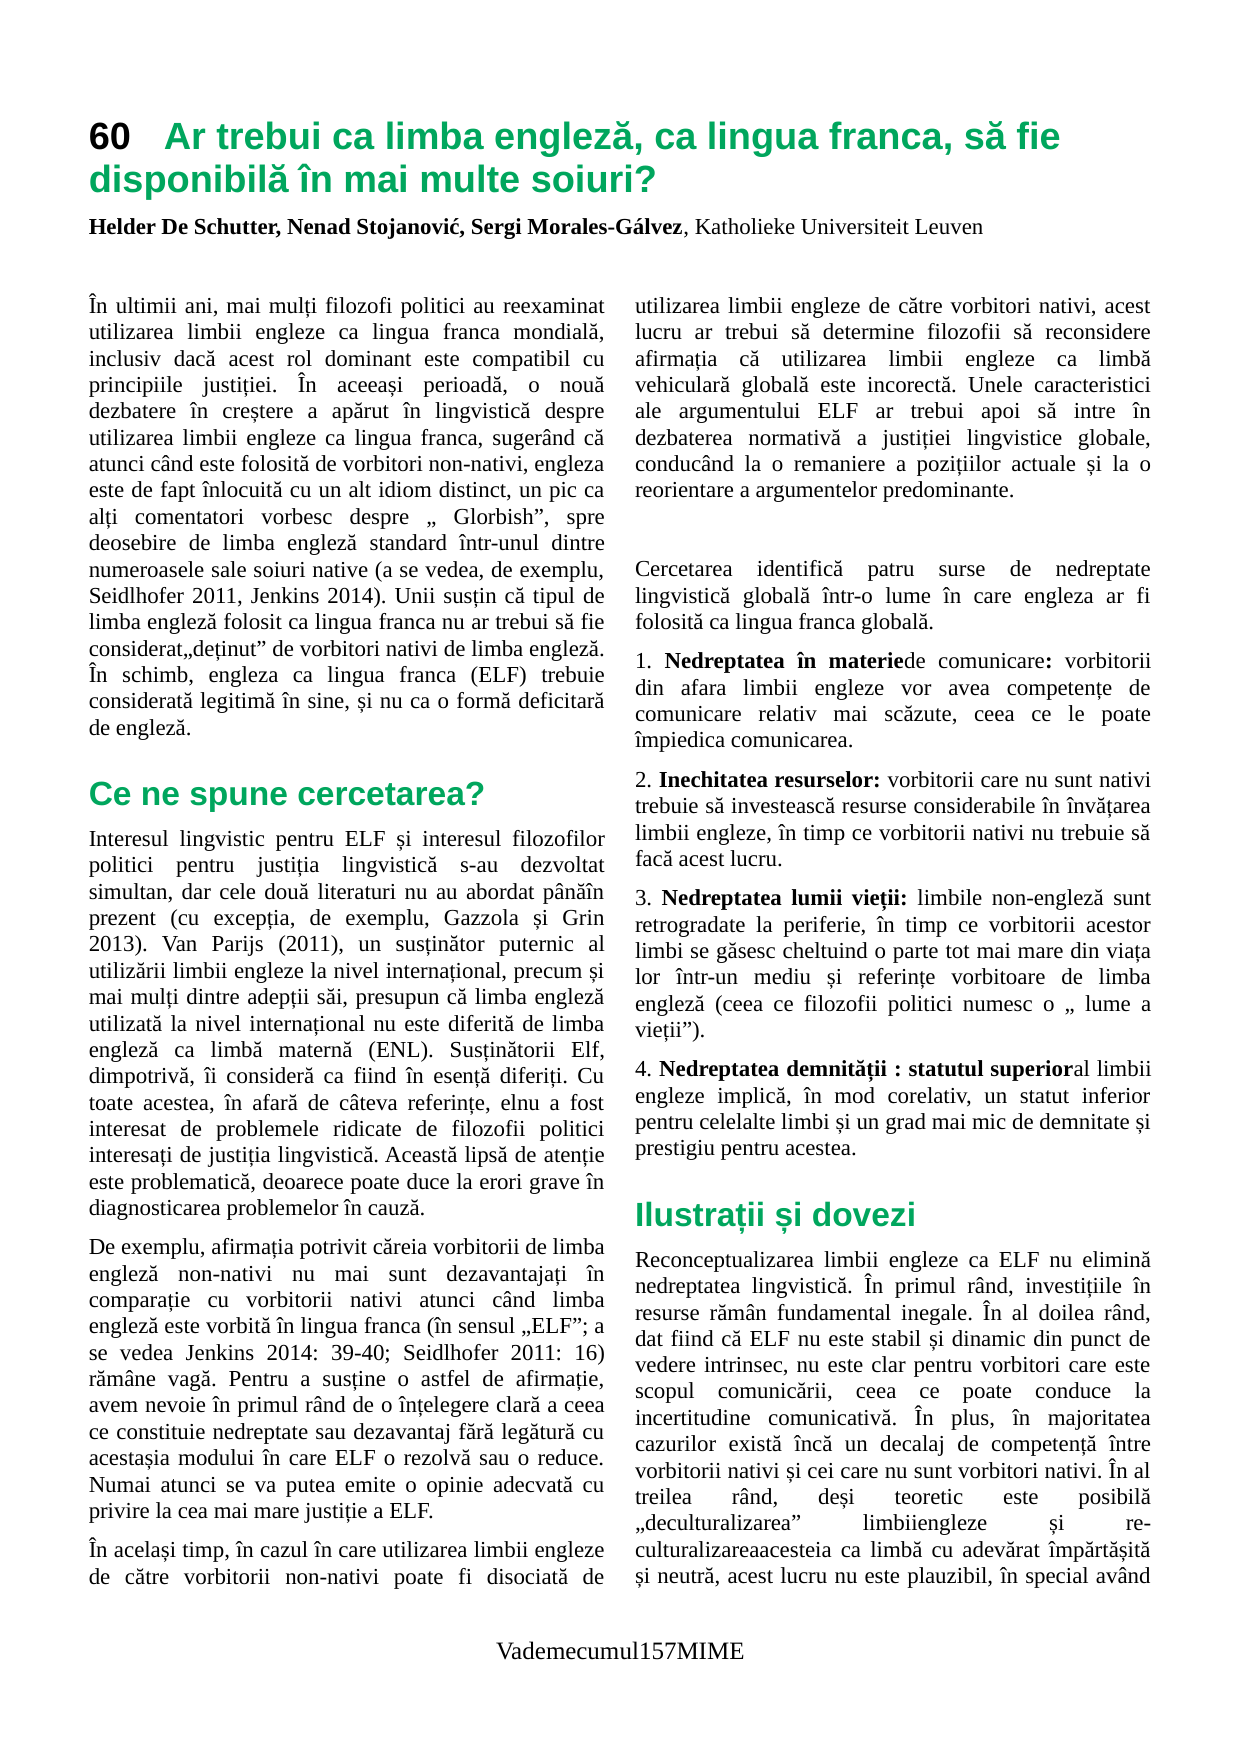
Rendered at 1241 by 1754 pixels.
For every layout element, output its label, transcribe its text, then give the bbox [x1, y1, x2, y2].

text De exemplu, afirmația potrivit căreia vorbitorii de limba engleză non-nativi nu mai sunt dezavantajați în comparație cu vorbitorii nativi atunci când limba engleză este vorbită în lingua franca (în sensul „ELF”; a se vedea Jenkins 2014: 39-40; Seidlhofer 2011: 16) rămâne vagă. Pentru a susține o astfel de afirmație, avem nevoie în primul rând de o înțelegere clară a ceea ce constituie nedreptate sau dezavantaj fără legătură cu acestașia modului în care ELF o rezolvă sau o reduce. Numai atunci se va putea emite o opinie adecvată cu privire la cea mai mare justiție a ELF. [88, 1233, 605, 1523]
text Interesul lingvistic pentru ELF și interesul filozofilor politici pentru justiția lingvistică s-au dezvoltat simultan, dar cele două literaturi nu au abordat pânăîn prezent (cu excepția, de exemplu, Gazzola și Grin 2013). Van Parijs (2011), un susținător puternic al utilizării limbii engleze la nivel internațional, precum și mai mulți dintre adepții săi, presupun că limba engleză utilizată la nivel internațional nu este diferită de limba engleză ca limbă maternă (ENL). Susținătorii Elf, dimpotrivă, îi consideră ca fiind în esență diferiți. Cu toate acestea, în afară de câteva referințe, elnu a fost interesat de problemele ridicate de filozofii politici interesați de justiția lingvistică. Această lipsă de atenție este problematică, deoarece poate duce la erori grave în diagnosticarea problemelor în cauză. [88, 825, 605, 1220]
text 2. Inechitatea resurselor: vorbitorii care nu sunt nativi trebuie să investească resurse considerabile în învățarea limbii engleze, în timp ce vorbitorii nativi nu trebuie să facă acest lucru. [635, 766, 1152, 871]
text 4. Nedreptatea demnității : statutul superioral limbii engleze implică, în mod corelativ, un statut inferior pentru celelalte limbi și un grad mai mic de demnitate și prestigiu pentru acestea. [635, 1055, 1152, 1161]
subtitle Ce ne spune cercetarea? [88, 774, 605, 813]
subtitle Ilustrații și dovezi [635, 1195, 1152, 1233]
text Reconceptualizarea limbii engleze ca ELF nu elimină nedreptatea lingvistică. În primul rând, investițiile în resurse rămân fundamental inegale. În al doilea rând, dat fiind că ELF nu este stabil și dinamic din punct de vedere intrinsec, nu este clar pentru vorbitori care este scopul comunicării, ceea ce poate conduce la incertitudine comunicativă. În plus, în majoritatea cazurilor există încă un decalaj de competență între vorbitorii nativi și cei care nu sunt vorbitori nativi. În al treilea rând, deși teoretic este posibilă „deculturalizarea” limbiiengleze și re-culturalizareaacesteia ca limbă cu adevărat împărtășită și neutră, acest lucru nu este plauzibil, în special având [635, 1246, 1152, 1588]
subtitle Ar trebui ca limba engleză, ca lingua franca, să fie disponibilă în mai multe soiuri? [88, 113, 1152, 201]
text utilizarea limbii engleze de către vorbitori nativi, acest lucru ar trebui să determine filozofii să reconsidere afirmația că utilizarea limbii engleze ca limbă vehiculară globală este incorectă. Unele caracteristici ale argumentului ELF ar trebui apoi să intre în dezbaterea normativă a justiției lingvistice globale, conducând la o remaniere a pozițiilor actuale și la o reorientare a argumentelor predominante. [635, 292, 1152, 503]
text În ultimii ani, mai mulți filozofi politici au reexaminat utilizarea limbii engleze ca lingua franca mondială, inclusiv dacă acest rol dominant este compatibil cu principiile justiției. În aceeași perioadă, o nouă dezbatere în creștere a apărut în lingvistică despre utilizarea limbii engleze ca lingua franca, sugerând că atunci când este folosită de vorbitori non-nativi, engleza este de fapt înlocuită cu un alt idiom distinct, un pic ca alți comentatori vorbesc despre „ Glorbish”, spre deosebire de limba engleză standard într-unul dintre numeroasele sale soiuri native (a se vedea, de exemplu, Seidlhofer 2011, Jenkins 2014). Unii susțin că tipul de limba engleză folosit ca lingua franca nu ar trebui să fie considerat„deținut” de vorbitori nativi de limba engleză. În schimb, engleza ca lingua franca (ELF) trebuie considerată legitimă în sine, și nu ca o formă deficitară de engleză. [88, 292, 605, 740]
text Cercetarea identifică patru surse de nedreptate lingvistică globală într-o lume în care engleza ar fi folosită ca lingua franca globală. [635, 555, 1152, 634]
text În același timp, în cazul în care utilizarea limbii engleze de către vorbitorii non-nativi poate fi disociată de [88, 1536, 605, 1589]
text 3. Nedreptatea lumii vieții: limbile non-engleză sunt retrogradate la periferie, în timp ce vorbitorii acestor limbi se găsesc cheltuind o parte tot mai mare din viața lor într-un mediu și referințe vorbitoare de limba engleză (ceea ce filozofii politici numesc o „ lume a vieții”). [635, 884, 1152, 1042]
text 1. Nedreptatea în materiede comunicare: vorbitorii din afara limbii engleze vor avea competențe de comunicare relativ mai scăzute, ceea ce le poate împiedica comunicarea. [635, 647, 1152, 753]
text Helder De Schutter, Nenad Stojanović, Sergi Morales-Gálvez, Katholieke Universiteit Leuven [88, 213, 1152, 240]
